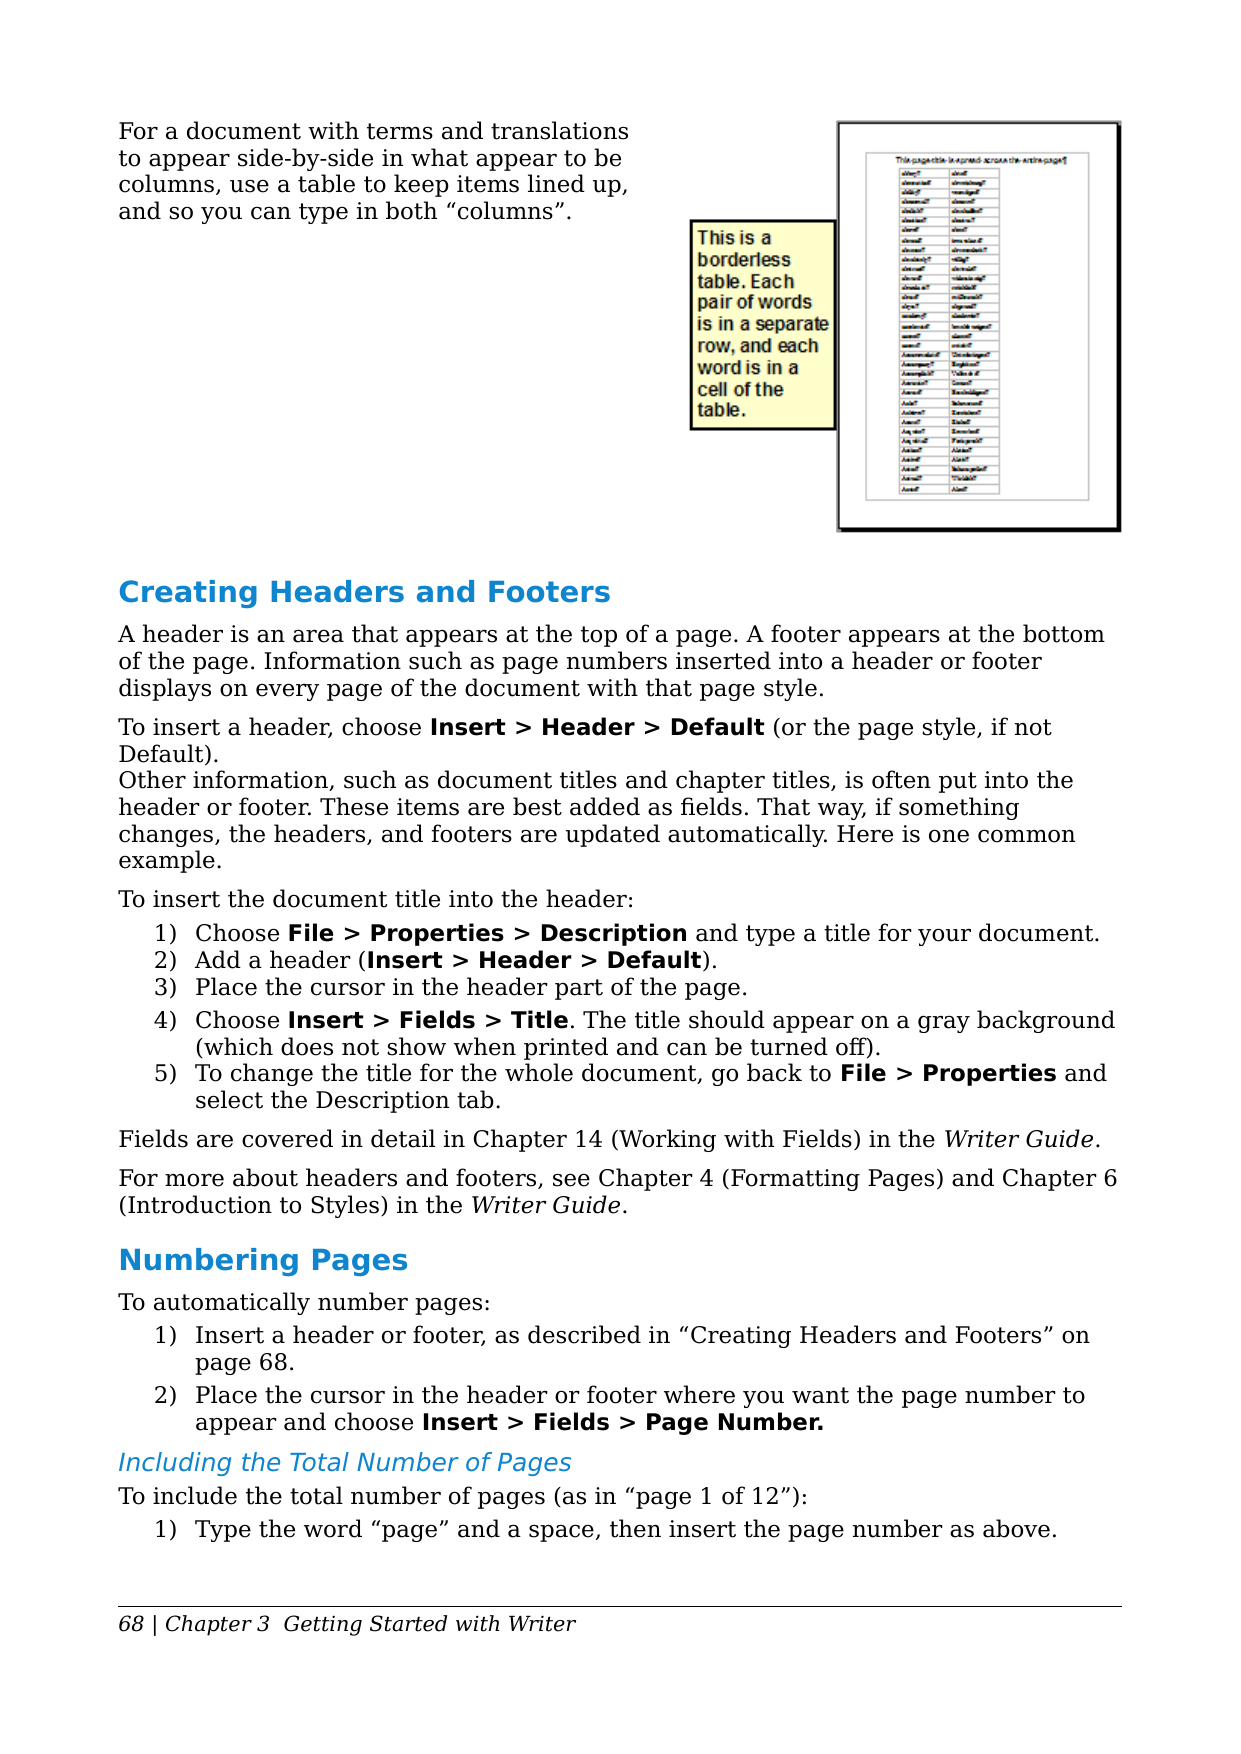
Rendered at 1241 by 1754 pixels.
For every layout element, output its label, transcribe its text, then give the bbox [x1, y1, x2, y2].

list To automatically number pages: [118, 1289, 1122, 1316]
text A header is an area that appears at the top of a page. A footer appears at the bottom of the page. Information such as page numbers inserted into a header or footer displays on every page of the document with that page style. [118, 621, 1122, 701]
table_cell For a document with terms and translations to appear side-by-side in what appear to be columns, use a table to keep items lined up, and so you can type in both “columns”. [118, 118, 651, 563]
text For more about headers and footers, see Chapter 4 (Formatting Pages) and Chapter 6 (Introduction to Styles) in the Writer Guide. [118, 1166, 1122, 1219]
subtitle Numbering Pages [118, 1243, 1122, 1277]
list Insert a header or footer, as described in “Creating Headers and Footers” on page 68. [177, 1323, 1122, 1376]
picture [687, 118, 1126, 534]
list Place the cursor in the header or footer where you want the page number to appear and choose Insert > Fields > Page Number. [177, 1382, 1122, 1436]
list Place the cursor in the header part of the page. [177, 974, 1122, 1000]
list To include the total number of pages (as in “page 1 of 12”): [118, 1483, 1122, 1510]
text To insert a header, choose Insert > Header > Default (or the page style, if not Default). [118, 714, 1122, 767]
list Choose File > Properties > Description and type a title for your document. [177, 920, 1122, 947]
text Other information, such as document titles and chapter titles, is often put into the header or footer. These items are best added as fields. That way, if something changes, the headers, and footers are updated automatically. Here is one common example. [118, 767, 1122, 874]
list Choose Insert > Fields > Title. The title should appear on a gray background (which does not show when printed and can be turned off). [177, 1007, 1122, 1060]
list Add a header (Insert > Header > Default). [177, 947, 1122, 974]
list Type the word “page” and a space, then insert the page number as above. [177, 1516, 1122, 1543]
list To change the title for the whole document, go back to File > Properties and select the Description tab. [177, 1060, 1122, 1114]
table_cell [651, 118, 1126, 563]
list To insert the document title into the header: [118, 887, 1122, 913]
subtitle Including the Total Number of Pages [118, 1448, 1122, 1477]
subtitle Creating Headers and Footers [118, 575, 1122, 609]
text Fields are covered in detail in Chapter 14 (Working with Fields) in the Writer Guide. [118, 1126, 1122, 1153]
